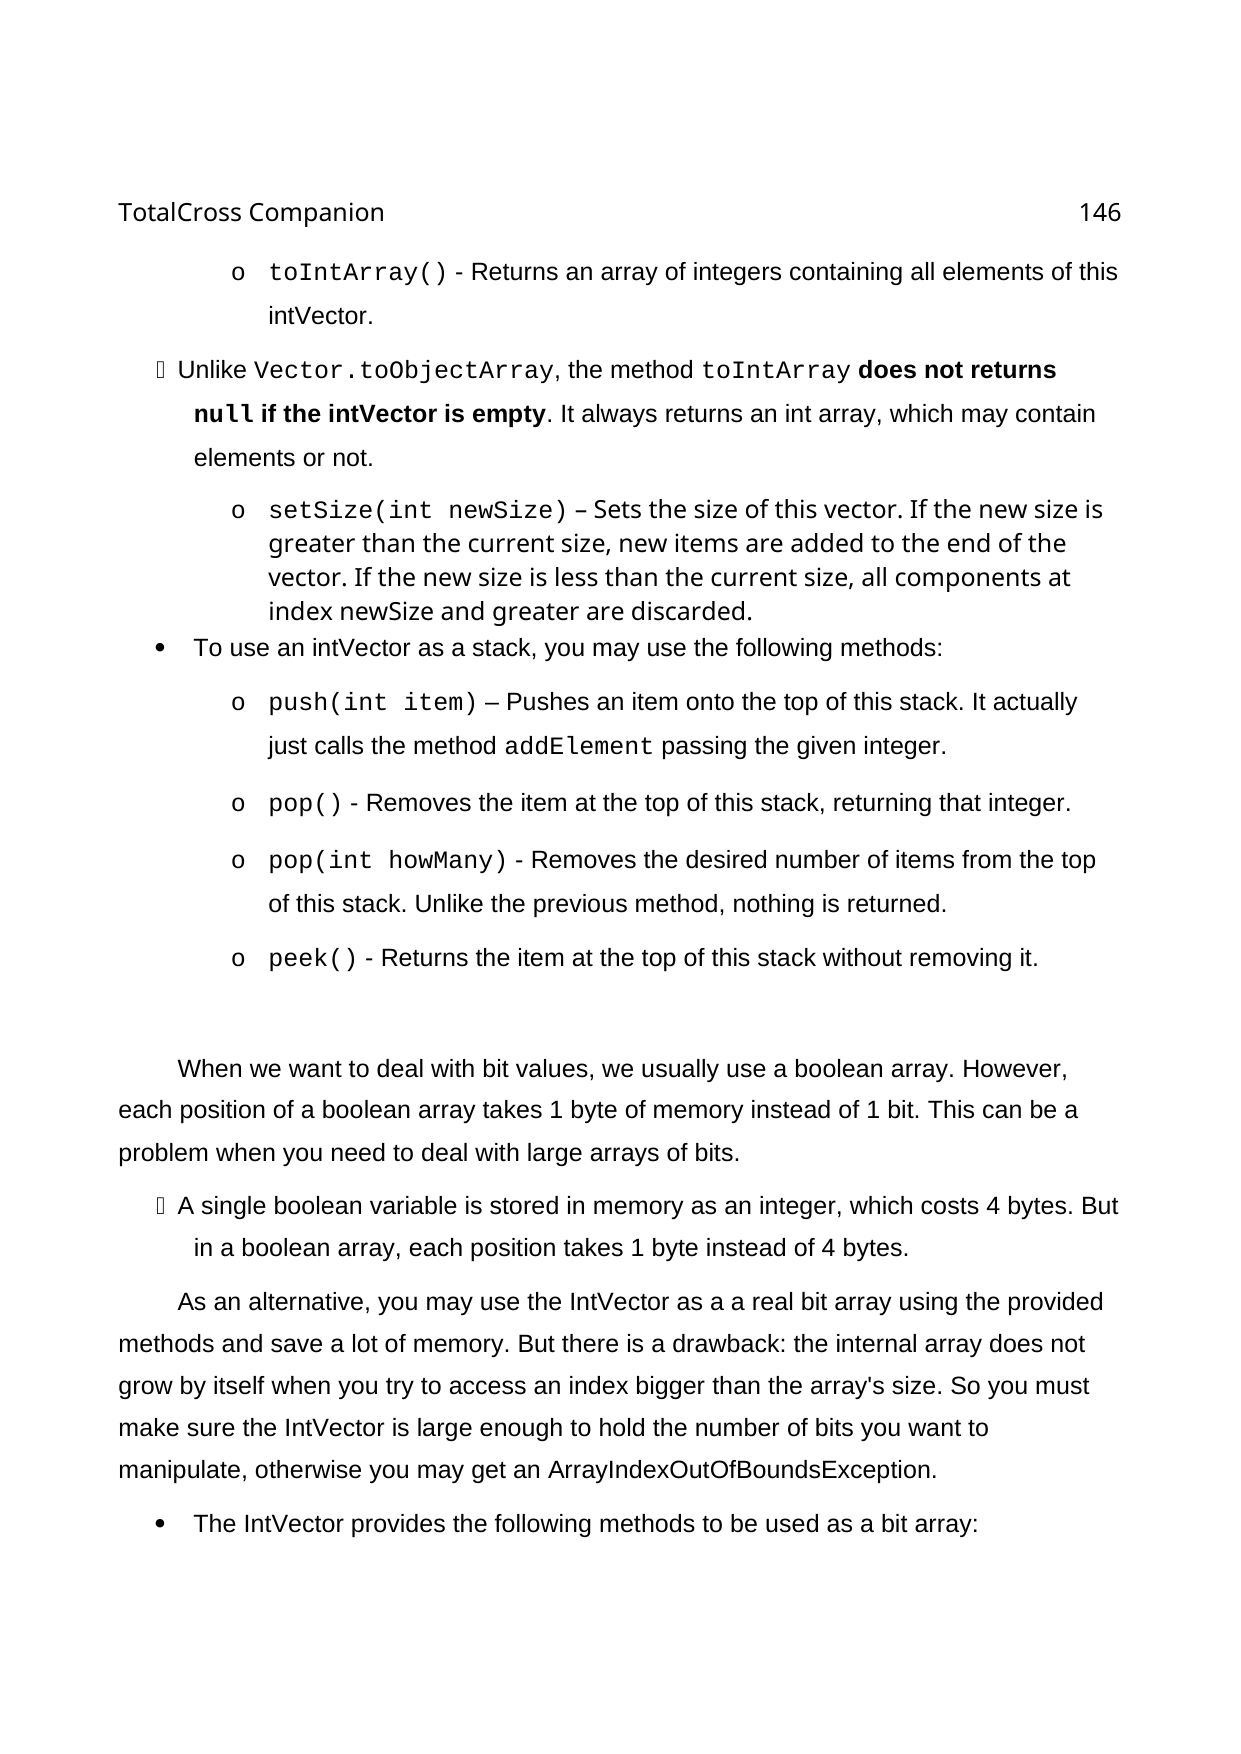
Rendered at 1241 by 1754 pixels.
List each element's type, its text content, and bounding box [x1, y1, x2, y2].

list A single boolean variable is stored in memory as an integer, which costs 4 bytes. But in a boolean array, each position takes 1 byte instead of 4 bytes. [156, 1192, 1122, 1262]
list push(int item) – Pushes an item onto the top of this stack. It actually just calls the method addElement passing the given integer. [231, 688, 1122, 762]
list Unlike Vector.toObjectArray, the method toIntArray does not returns null if the intVector is empty. It always returns an int array, which may contain elements or not. [156, 356, 1122, 472]
list pop() - Removes the item at the top of this stack, returning that integer. [231, 789, 1122, 819]
list To use an intVector as a stack, you may use the following methods: [156, 634, 1122, 662]
text When we want to deal with bit values, we usually use a boolean array. However, each position of a boolean array takes 1 byte of memory instead of 1 bit. This can be a problem when you need to deal with large arrays of bits. [118, 1054, 1122, 1166]
list peek() - Returns the item at the top of this stack without removing it. [231, 944, 1122, 974]
list toIntArray() - Returns an array of integers containing all elements of this intVector. [231, 258, 1122, 330]
text As an alternative, you may use the IntVector as a a real bit array using the provided methods and save a lot of memory. But there is a drawback: the internal array does not grow by itself when you try to access an index bigger than the array's size. So you must make sure the IntVector is large enough to hold the number of bits you want to manipulate, otherwise you may get an ArrayIndexOutOfBoundsException. [118, 1288, 1122, 1484]
list setSize(int newSize) – Sets the size of this vector. If the new size is greater than the current size, new items are added to the end of the vector. If the new size is less than the current size, all components at index newSize and greater are discarded. [231, 492, 1122, 628]
list The IntVector provides the following methods to be used as a bit array: [156, 1510, 1122, 1538]
list pop(int howMany) - Removes the desired number of items from the top of this stack. Unlike the previous method, nothing is returned. [231, 846, 1122, 918]
